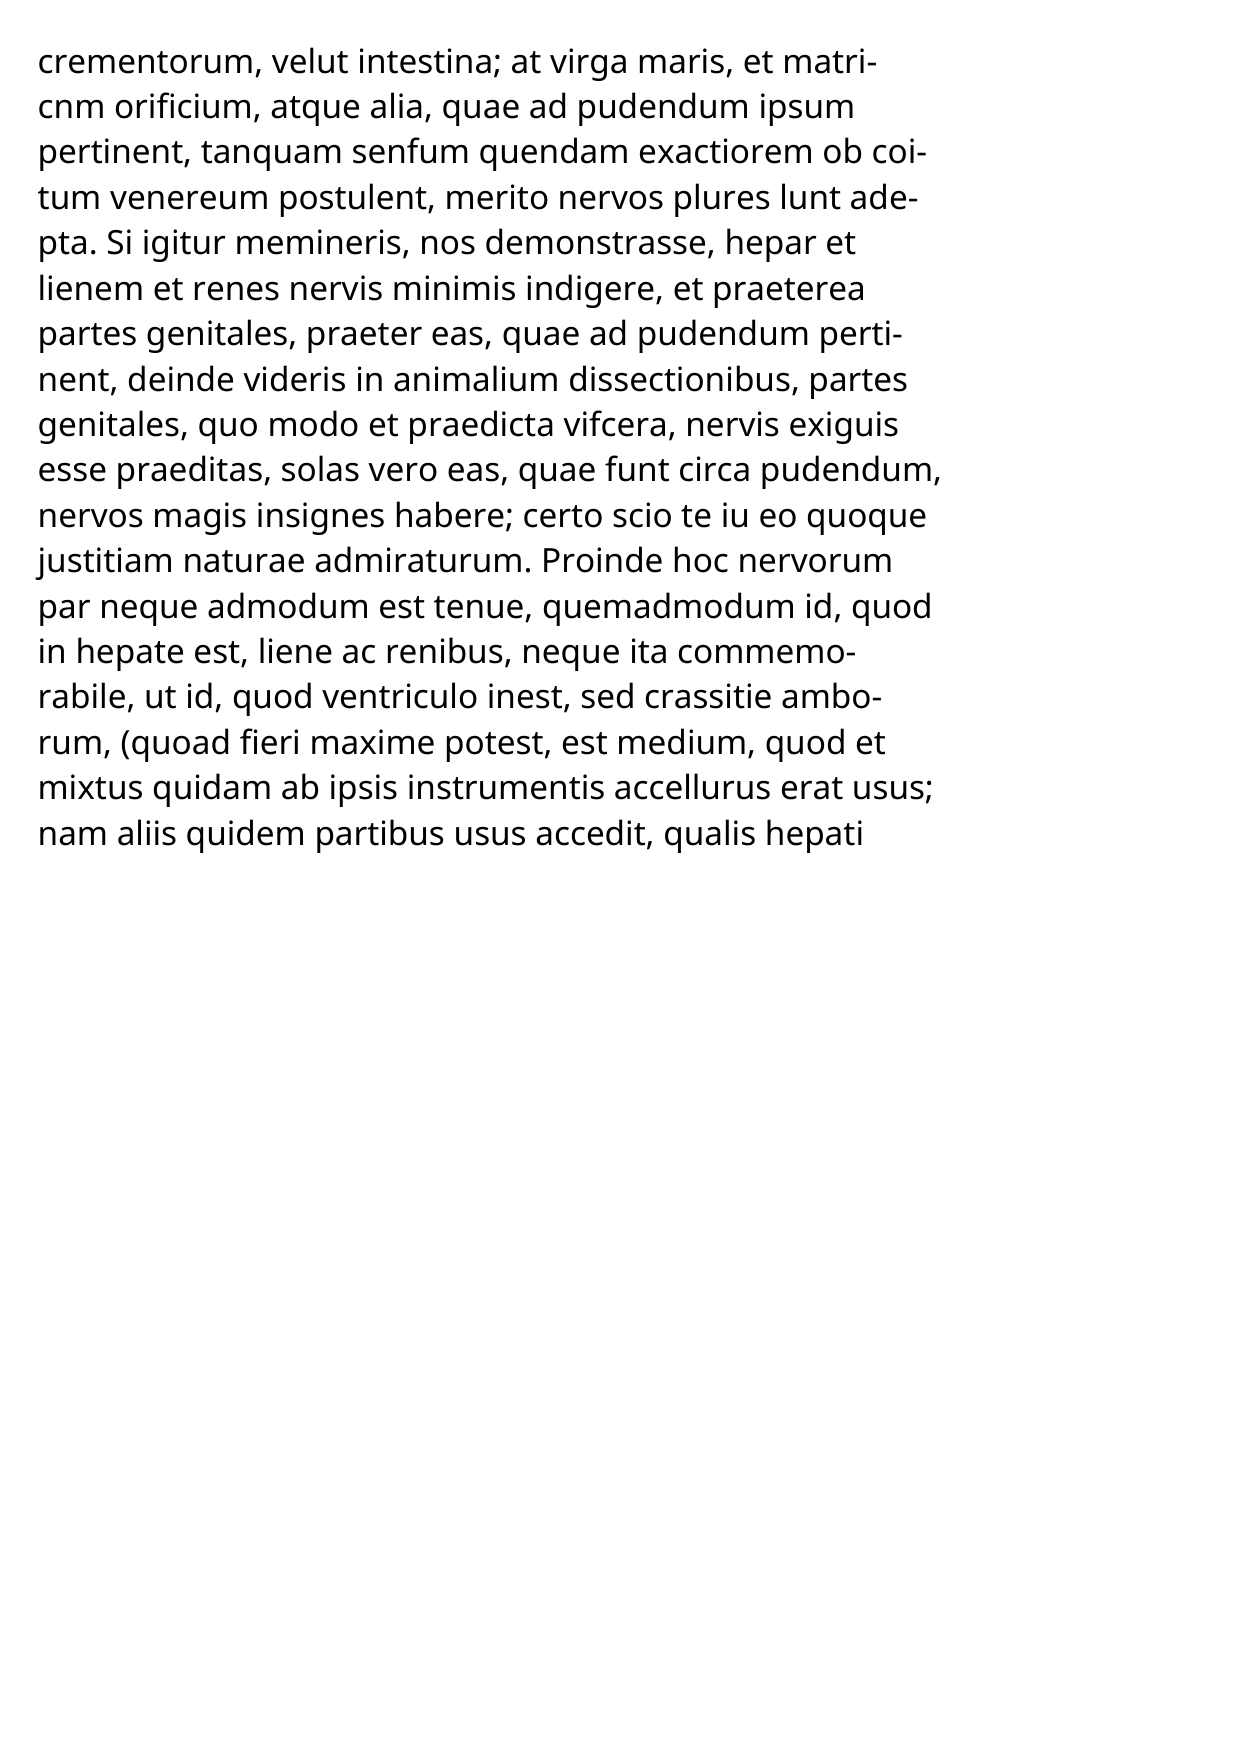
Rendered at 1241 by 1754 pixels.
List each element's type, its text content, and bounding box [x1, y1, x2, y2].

text crementorum, velut intestina; at virga maris, et matri- cnm orificium, atque alia, quae ad pudendum ipsum pertinent, tanquam senfum quendam exactiorem ob coi- tum venereum postulent, merito nervos plures lunt ade- pta. Si igitur memineris, nos demonstrasse, hepar et lienem et renes nervis minimis indigere, et praeterea partes genitales, praeter eas, quae ad pudendum perti- nent, deinde videris in animalium dissectionibus, partes genitales, quo modo et praedicta vifcera, nervis exiguis esse praeditas, solas vero eas, quae funt circa pudendum, nervos magis insignes habere; certo scio te iu eo quoque justitiam naturae admiraturum. Proinde hoc nervorum par neque admodum est tenue, quemadmodum id, quod in hepate est, liene ac renibus, neque ita commemo- rabile, ut id, quod ventriculo inest, sed crassitie ambo- rum, (quoad fieri maxime potest, est medium, quod et mixtus quidam ab ipsis instrumentis accellurus erat usus; nam aliis quidem partibus usus accedit, qualis hepati [37, 37, 1203, 855]
